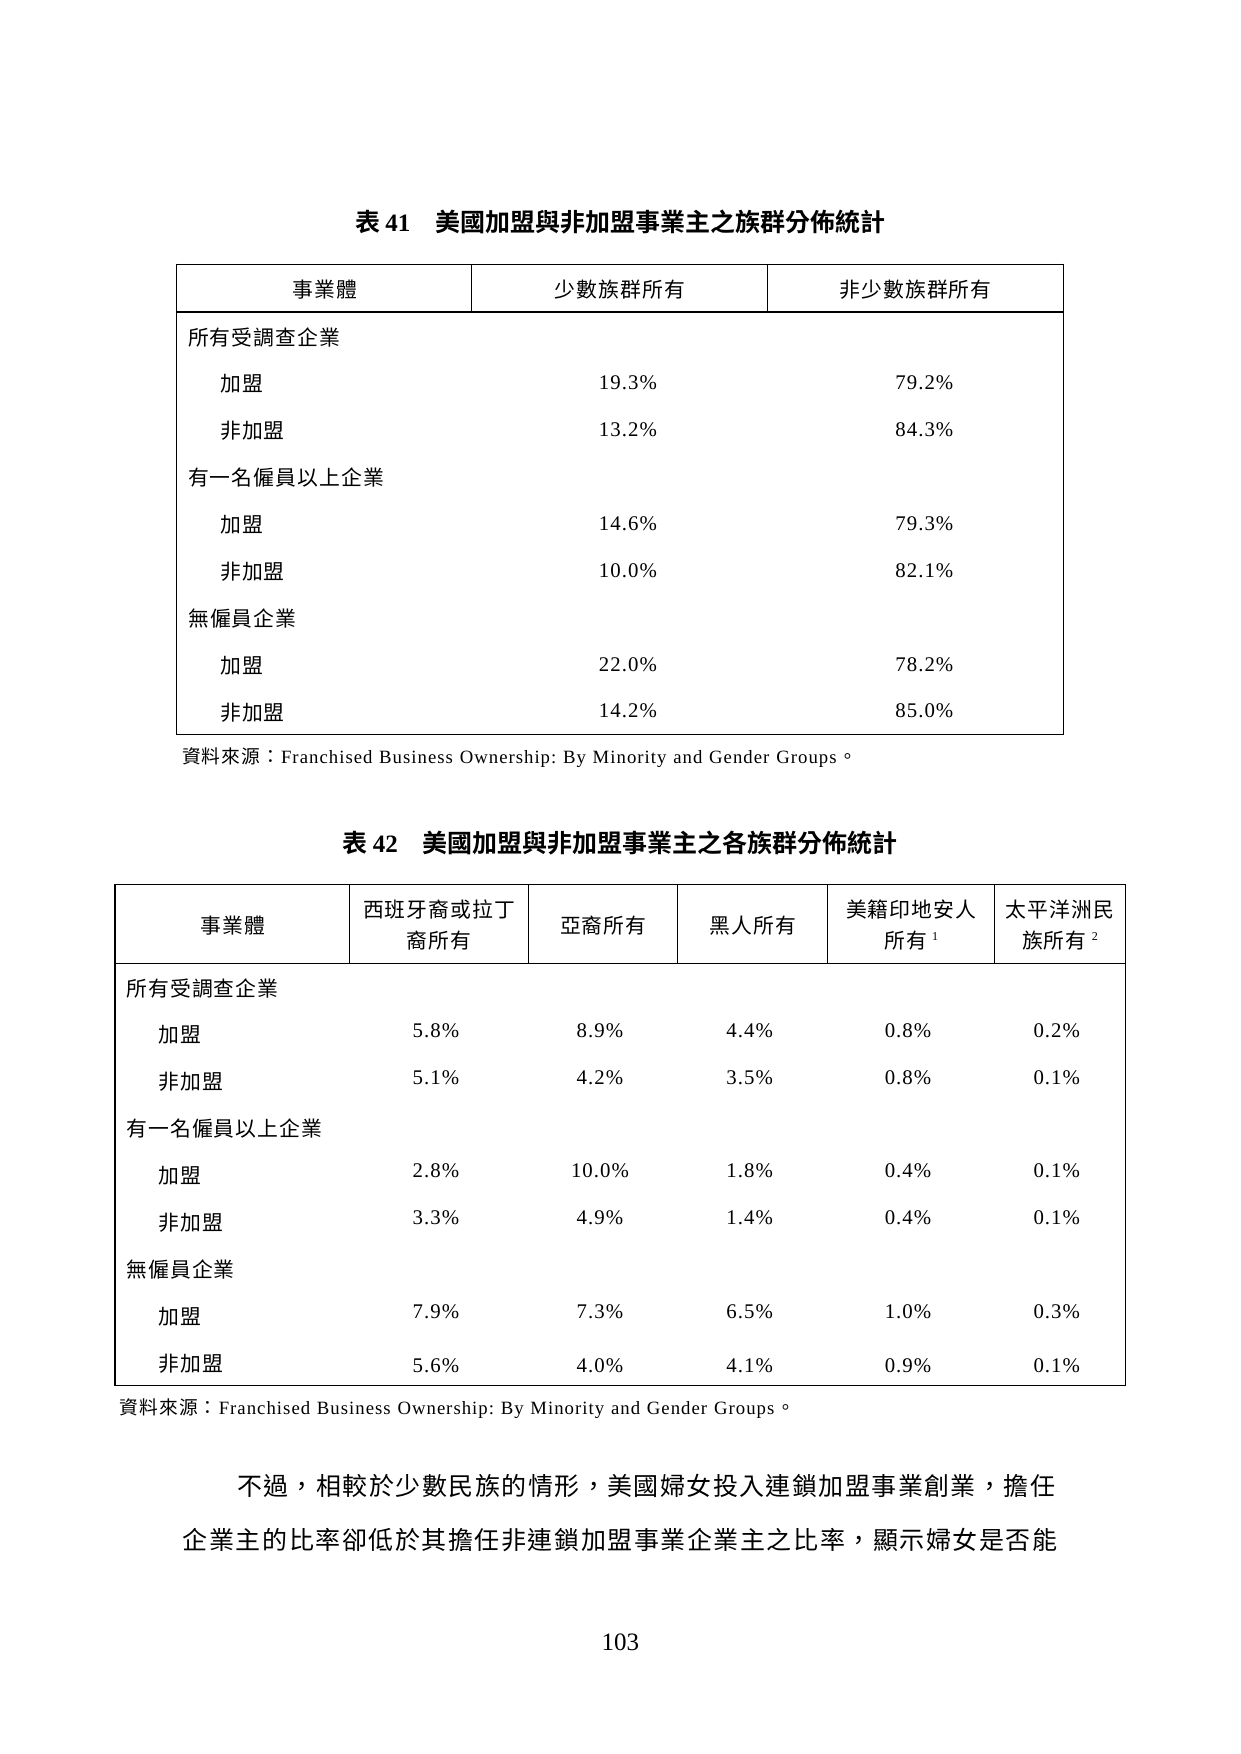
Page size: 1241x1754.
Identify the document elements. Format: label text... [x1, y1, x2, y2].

table_header 亞裔所有 [529, 885, 677, 962]
table_cell [528, 1104, 678, 1151]
table_cell [994, 1104, 1125, 1151]
table_cell [350, 1104, 528, 1151]
table_cell [767, 453, 1063, 500]
table_cell [472, 453, 767, 500]
table_cell 非加盟 [116, 1339, 350, 1385]
table_header 非少數族群所有 [768, 265, 1063, 311]
table_cell 79.2% [767, 359, 1063, 406]
table_header 西班牙裔或拉丁裔所有 [350, 885, 528, 962]
table_cell 0.8% [828, 1057, 994, 1104]
table_cell 5.1% [350, 1057, 528, 1104]
table_cell 84.3% [767, 406, 1063, 453]
table_header 事業體 [116, 885, 349, 962]
table_cell 13.2% [472, 406, 767, 453]
table_cell 0.1% [994, 1198, 1125, 1245]
table_cell [828, 1245, 994, 1292]
table_cell [828, 964, 994, 1010]
table_header 黑人所有 [678, 885, 827, 962]
table_cell [828, 1104, 994, 1151]
table_cell 0.9% [828, 1339, 994, 1385]
table_cell 22.0% [472, 641, 767, 687]
table_cell 1.0% [828, 1292, 994, 1338]
table_cell 所有受調查企業 [177, 313, 472, 359]
subtitle 表41 美國加盟與非加盟事業主之族群分佈統計 [183, 202, 1058, 238]
table_cell [528, 964, 678, 1010]
table_cell 加盟 [116, 1151, 350, 1198]
table_cell 0.1% [994, 1151, 1125, 1198]
table_header 事業體 [177, 265, 471, 311]
table_cell [994, 964, 1125, 1010]
table_cell [350, 964, 528, 1010]
table_cell 加盟 [177, 500, 472, 547]
table_cell 加盟 [177, 359, 472, 406]
table_cell 5.8% [350, 1010, 528, 1057]
table_cell 4.1% [678, 1339, 827, 1385]
table_cell 5.6% [350, 1339, 528, 1385]
table_cell [767, 594, 1063, 641]
table_cell 85.0% [767, 688, 1063, 734]
table_header 美籍印地安人所有1 [828, 885, 994, 962]
table_cell 無僱員企業 [116, 1245, 350, 1292]
table_cell 0.4% [828, 1151, 994, 1198]
table_cell 10.0% [472, 547, 767, 594]
table_cell [767, 313, 1063, 359]
table_cell [472, 313, 767, 359]
table_cell 10.0% [528, 1151, 678, 1198]
table_cell 非加盟 [177, 406, 472, 453]
table_cell 79.3% [767, 500, 1063, 547]
table_cell 加盟 [177, 641, 472, 687]
table_header 少數族群所有 [472, 265, 767, 311]
table_cell 1.8% [678, 1151, 827, 1198]
table_cell 7.9% [350, 1292, 528, 1338]
table_cell 8.9% [528, 1010, 678, 1057]
table_cell 4.0% [528, 1339, 678, 1385]
table_cell 7.3% [528, 1292, 678, 1338]
table_cell 2.8% [350, 1151, 528, 1198]
table_cell 82.1% [767, 547, 1063, 594]
table_cell 1.4% [678, 1198, 827, 1245]
table_cell 3.3% [350, 1198, 528, 1245]
table_cell 4.2% [528, 1057, 678, 1104]
table_cell [472, 594, 767, 641]
table_cell 非加盟 [177, 688, 472, 734]
table_cell 所有受調查企業 [116, 964, 350, 1010]
table_cell 非加盟 [177, 547, 472, 594]
table_cell 無僱員企業 [177, 594, 472, 641]
table_cell 有一名僱員以上企業 [116, 1104, 350, 1151]
table_cell [678, 1245, 827, 1292]
table_cell 0.1% [994, 1339, 1125, 1385]
table_cell 加盟 [116, 1010, 350, 1057]
table_cell 非加盟 [116, 1057, 350, 1104]
table_cell 3.5% [678, 1057, 827, 1104]
text 資料來源：Franchised Business Ownership: By Minority and Gender Groups。 [182, 742, 1051, 769]
table_cell 6.5% [678, 1292, 827, 1338]
table_cell 14.2% [472, 688, 767, 734]
text 不過，相較於少數民族的情形，美國婦女投入連鎖加盟事業創業，擔任企業主的比率卻低於其擔任非連鎖加盟事業企業主之比率，顯示婦女是否能 [183, 1466, 1058, 1557]
text 資料來源：Franchised Business Ownership: By Minority and Gender Groups。 [119, 1393, 1051, 1420]
table_cell 19.3% [472, 359, 767, 406]
table_cell [528, 1245, 678, 1292]
table_cell 4.4% [678, 1010, 827, 1057]
table_cell 有一名僱員以上企業 [177, 453, 472, 500]
table_cell 0.1% [994, 1057, 1125, 1104]
table_cell 0.3% [994, 1292, 1125, 1338]
table_cell 加盟 [116, 1292, 350, 1338]
table_cell [350, 1245, 528, 1292]
table_cell 0.2% [994, 1010, 1125, 1057]
table_cell [678, 964, 827, 1010]
table_cell 非加盟 [116, 1198, 350, 1245]
table_cell 0.4% [828, 1198, 994, 1245]
subtitle 表42 美國加盟與非加盟事業主之各族群分佈統計 [183, 823, 1058, 859]
table_cell [994, 1245, 1125, 1292]
table_cell 14.6% [472, 500, 767, 547]
table_cell 0.8% [828, 1010, 994, 1057]
table_cell 4.9% [528, 1198, 678, 1245]
table_cell 78.2% [767, 641, 1063, 687]
table_cell [678, 1104, 827, 1151]
table_header 太平洋洲民族所有2 [995, 885, 1125, 962]
